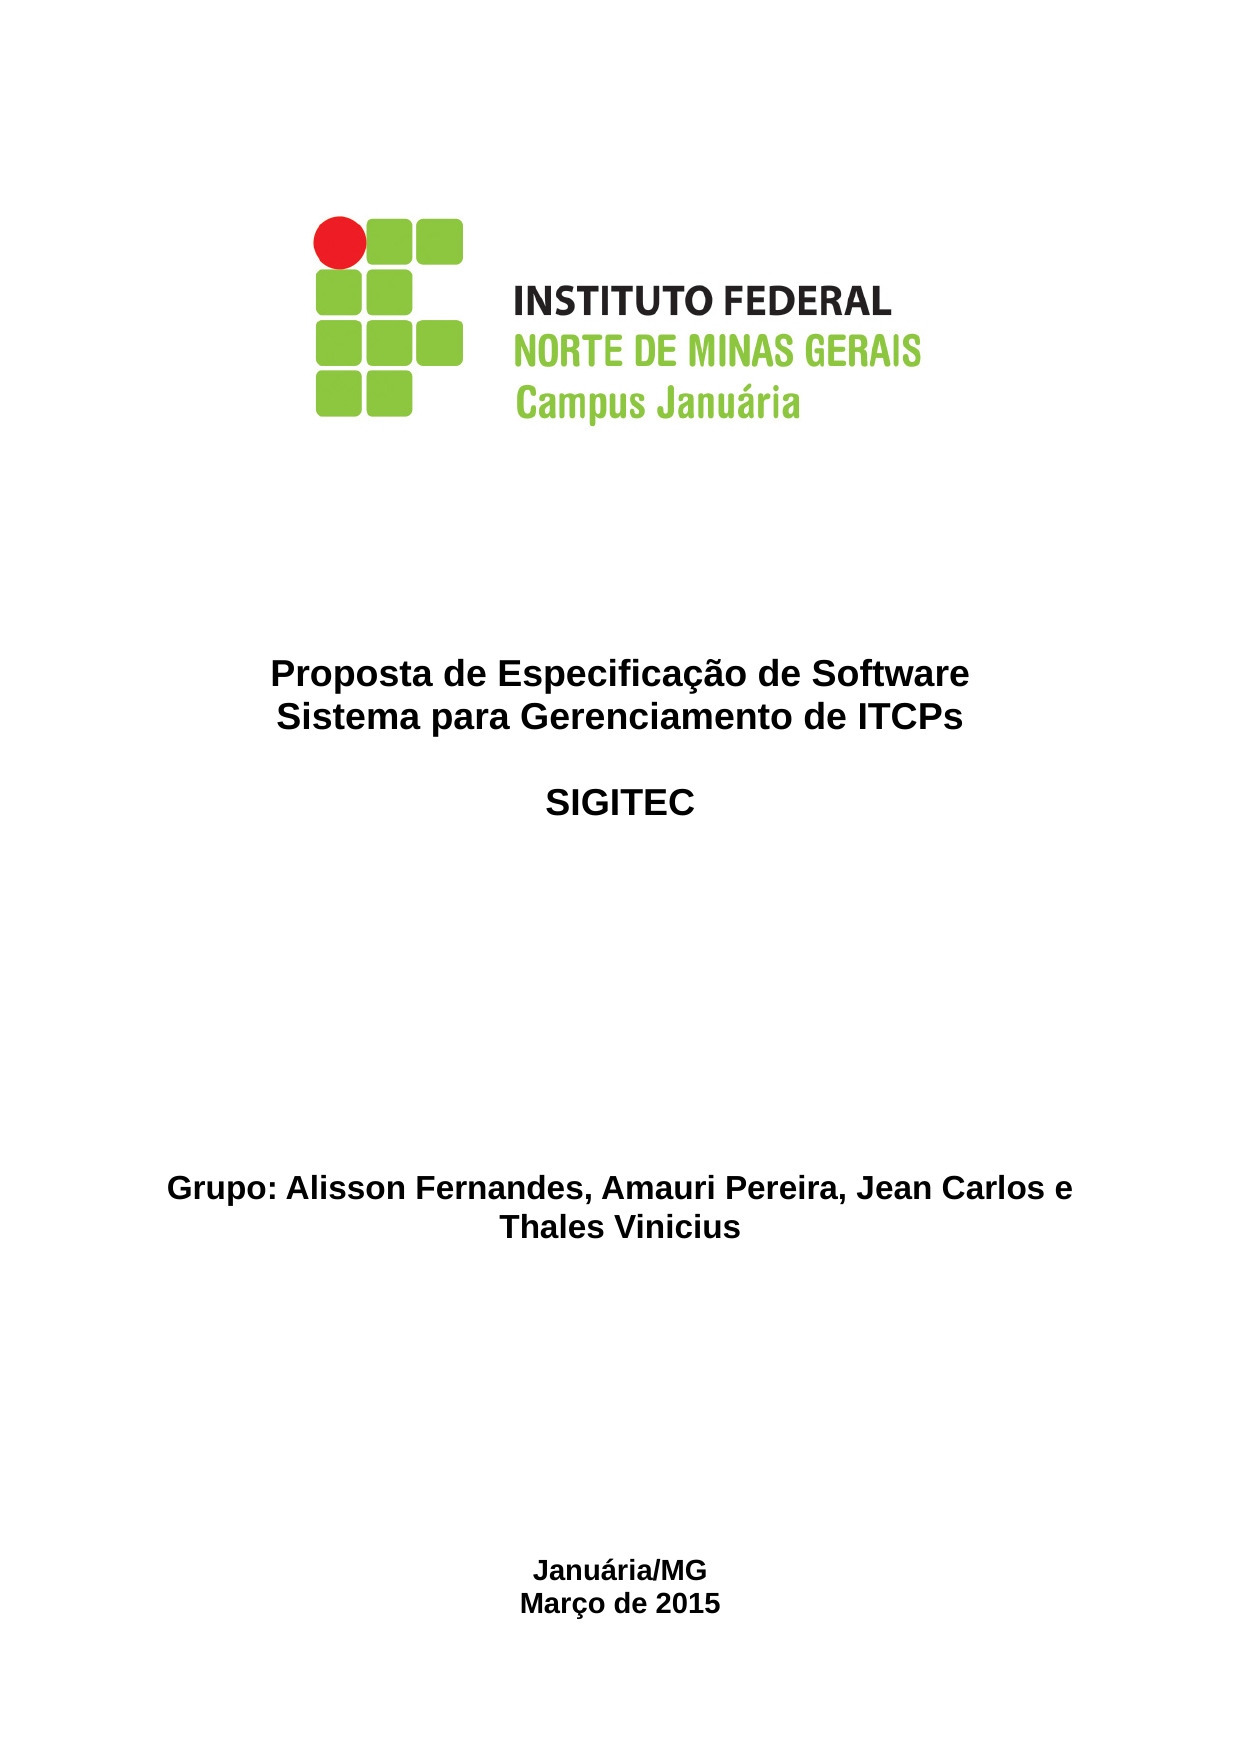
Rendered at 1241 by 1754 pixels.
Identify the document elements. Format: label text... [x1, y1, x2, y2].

text Grupo: Alisson Fernandes, Amauri Pereira, Jean Carlos e Thales Vinicius [118, 1168, 1122, 1245]
picture [272, 176, 968, 468]
text Proposta de Especificação de Software Sistema para Gerenciamento de ITCPs [118, 651, 1122, 737]
text Januária/MG Março de 2015 [118, 1514, 1122, 1620]
text SIGITEC [118, 780, 1122, 823]
